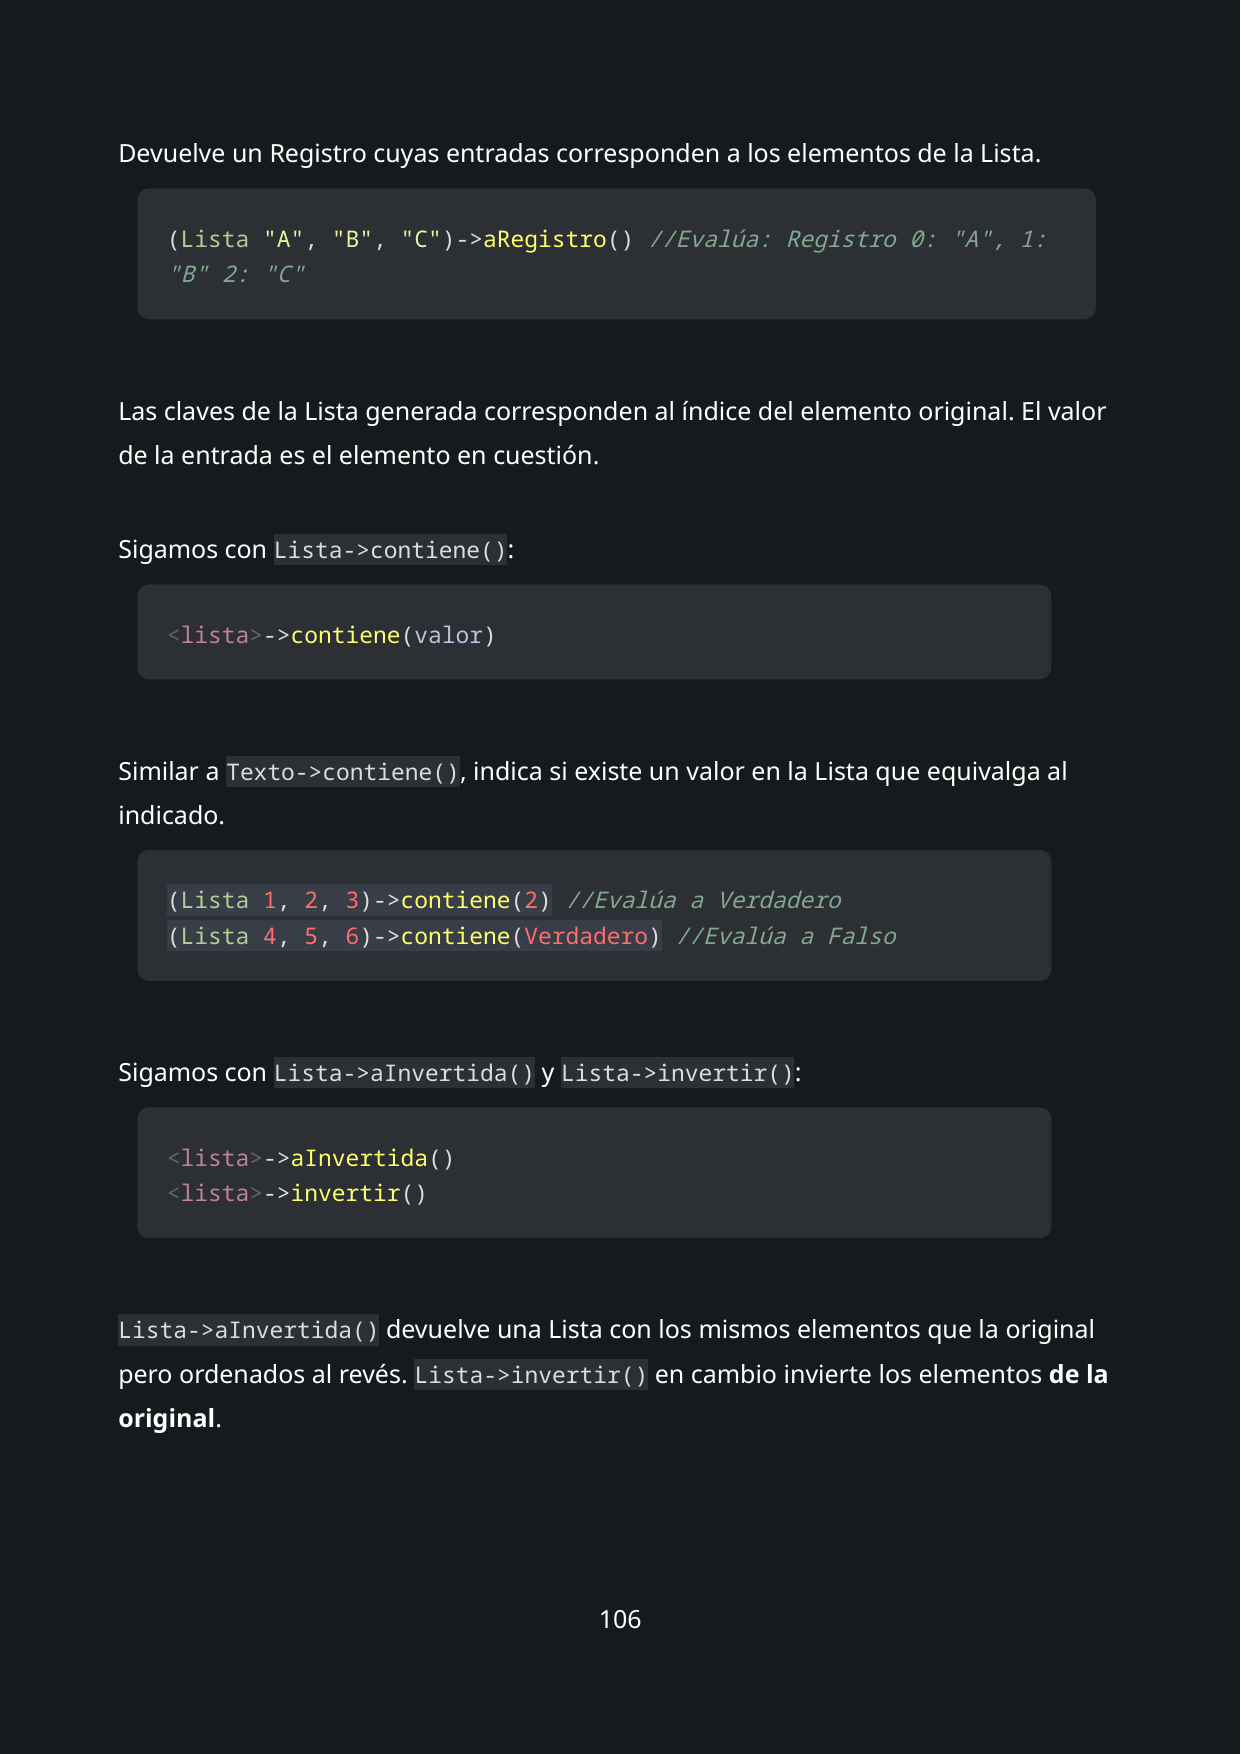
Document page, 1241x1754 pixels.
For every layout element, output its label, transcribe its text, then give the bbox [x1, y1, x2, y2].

text Devuelve un Registro cuyas entradas corresponden a los elementos de la Lista. [118, 136, 1122, 170]
text Sigamos con Lista->contiene(): [118, 532, 1122, 566]
text Sigamos con Lista->aInvertida() y Lista->invertir(): [118, 1055, 1122, 1089]
text Las claves de la Lista generada corresponden al índice del elemento original. El valor de la entrada es el elemento en cuestión. [118, 393, 1122, 471]
text Similar a Texto->contiene(), indica si existe un valor en la Lista que equivalga al indicado. [118, 753, 1122, 832]
text Lista->aInvertida() devuelve una Lista con los mismos elementos que la original pero ordenados al revés. Lista->invertir() en cambio invierte los elementos de la original. [118, 1312, 1122, 1435]
